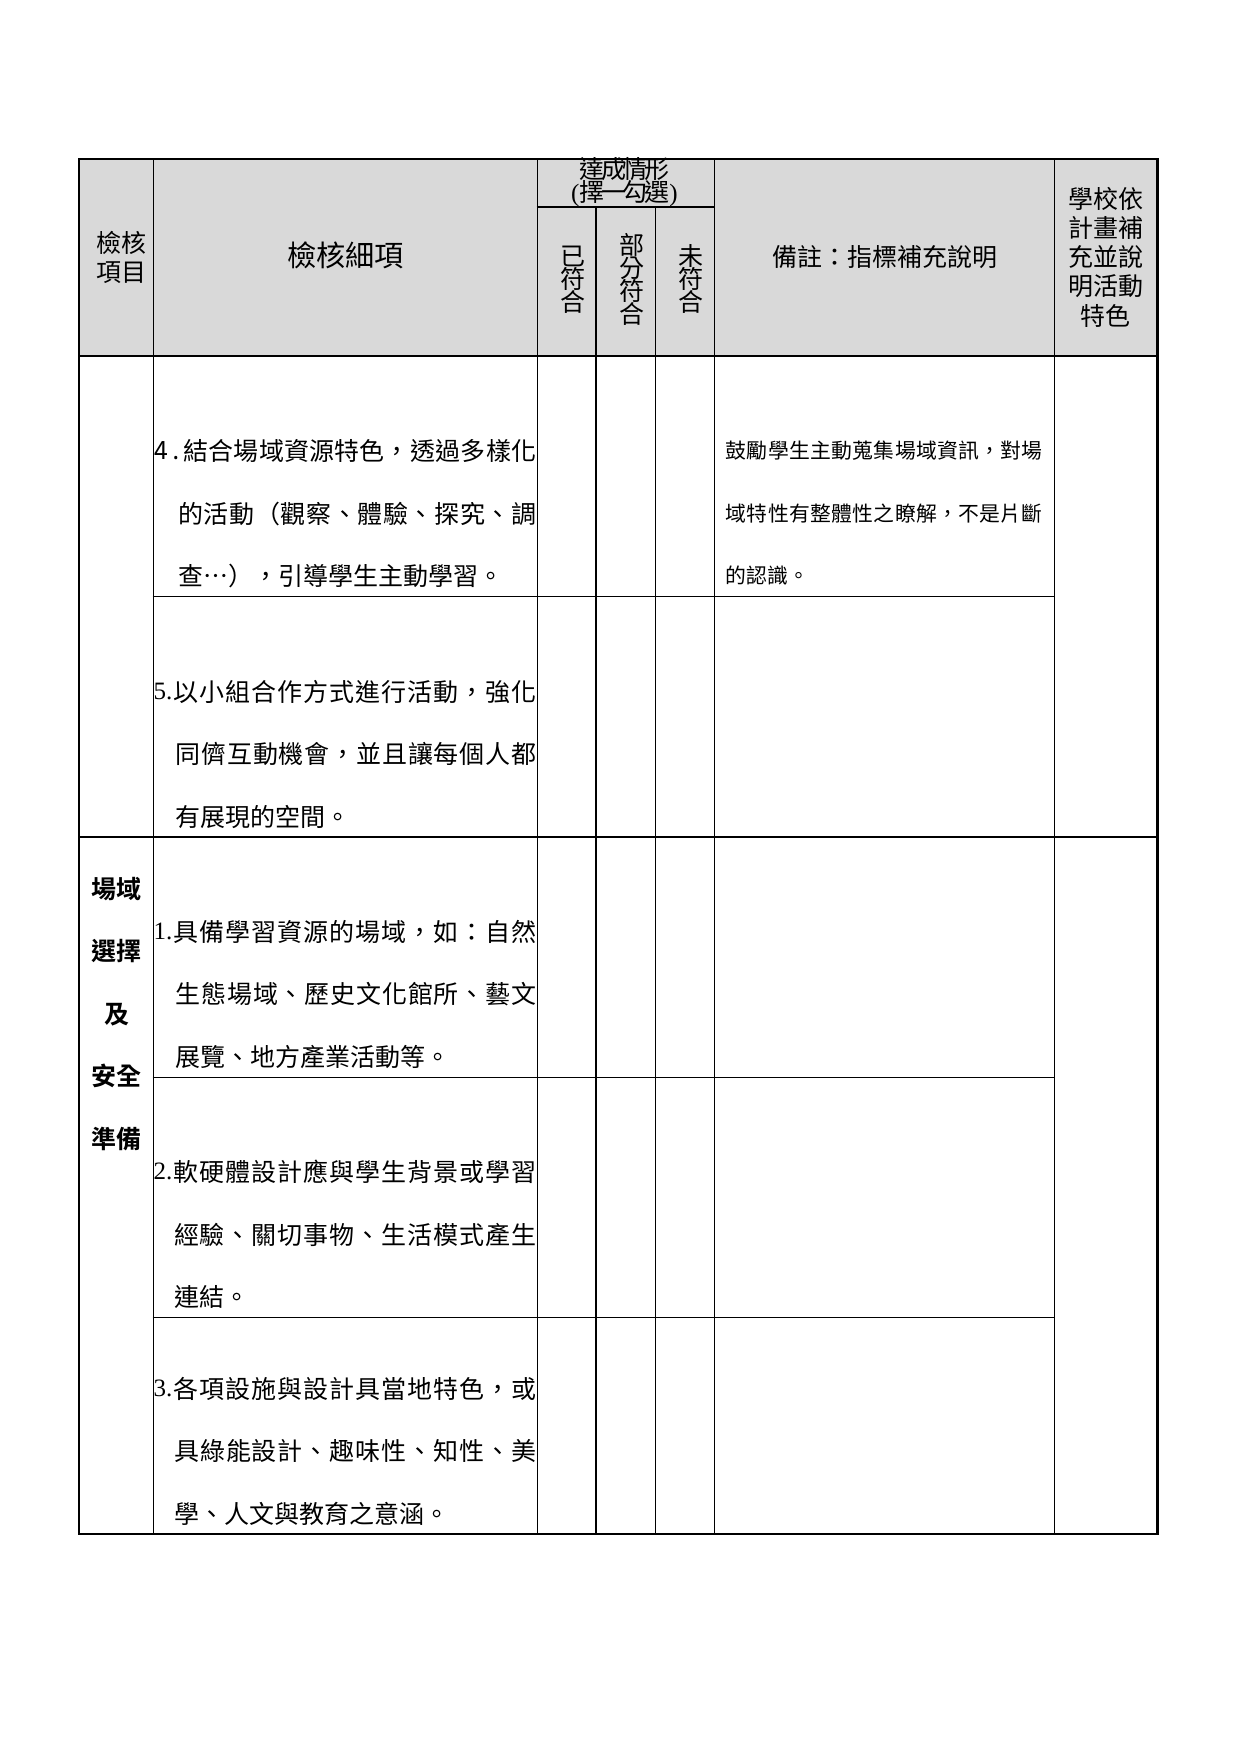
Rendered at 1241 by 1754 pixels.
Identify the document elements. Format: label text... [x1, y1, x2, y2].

table_cell [715, 597, 1054, 836]
table_cell [597, 1318, 655, 1533]
table_header 備註：指標補充說明 [715, 160, 1054, 355]
table_cell 部分符合 [597, 208, 655, 355]
table_cell 3.各項設施與設計具當地特色，或具綠能設計、趣味性、知性、美學、人文與教育之意涵。 [154, 1318, 537, 1533]
table_cell [715, 1078, 1054, 1317]
table_cell 4.結合場域資源特色，透過多樣化的活動（觀察、體驗、探究、調查…），引導學生主動學習。 [154, 357, 537, 596]
table_cell [656, 597, 714, 836]
table_cell [538, 838, 595, 1076]
table_cell [538, 597, 595, 836]
table_cell 場域選擇及 安全 準備 [80, 838, 153, 1533]
table_cell [1055, 838, 1156, 1533]
table_cell [597, 597, 655, 836]
table_cell [1055, 357, 1156, 836]
table_cell 已符合 [538, 208, 595, 355]
table_header 檢核細項 [154, 160, 537, 355]
table_cell [715, 838, 1054, 1076]
table_cell 1.具備學習資源的場域，如：自然生態場域、歷史文化館所、藝文展覽、地方產業活動等。 [154, 838, 537, 1076]
table_cell [538, 1078, 595, 1317]
table_cell 5.以小組合作方式進行活動，強化同儕互動機會，並且讓每個人都有展現的空間。 [154, 597, 537, 836]
table_cell [597, 838, 655, 1076]
table_cell [656, 1318, 714, 1533]
table_cell [715, 1318, 1054, 1533]
table_cell [656, 838, 714, 1076]
table_header 學校依計畫補充並說明活動特色 [1055, 160, 1156, 355]
table_cell [656, 1078, 714, 1317]
table_cell 未符合 [656, 208, 714, 355]
table_cell [656, 357, 714, 596]
table_header 檢核項目 [80, 160, 153, 355]
table_header 達成情形 (擇一勾選) [538, 160, 714, 206]
table_cell 鼓勵學生主動蒐集場域資訊，對場域特性有整體性之瞭解，不是片斷的認識。 [715, 357, 1054, 596]
table_cell [538, 1318, 595, 1533]
table_cell 2.軟硬體設計應與學生背景或學習經驗、關切事物、生活模式產生連結。 [154, 1078, 537, 1317]
table_cell [80, 357, 153, 836]
table_cell [538, 357, 595, 596]
table_cell [597, 1078, 655, 1317]
table_cell [597, 357, 655, 596]
